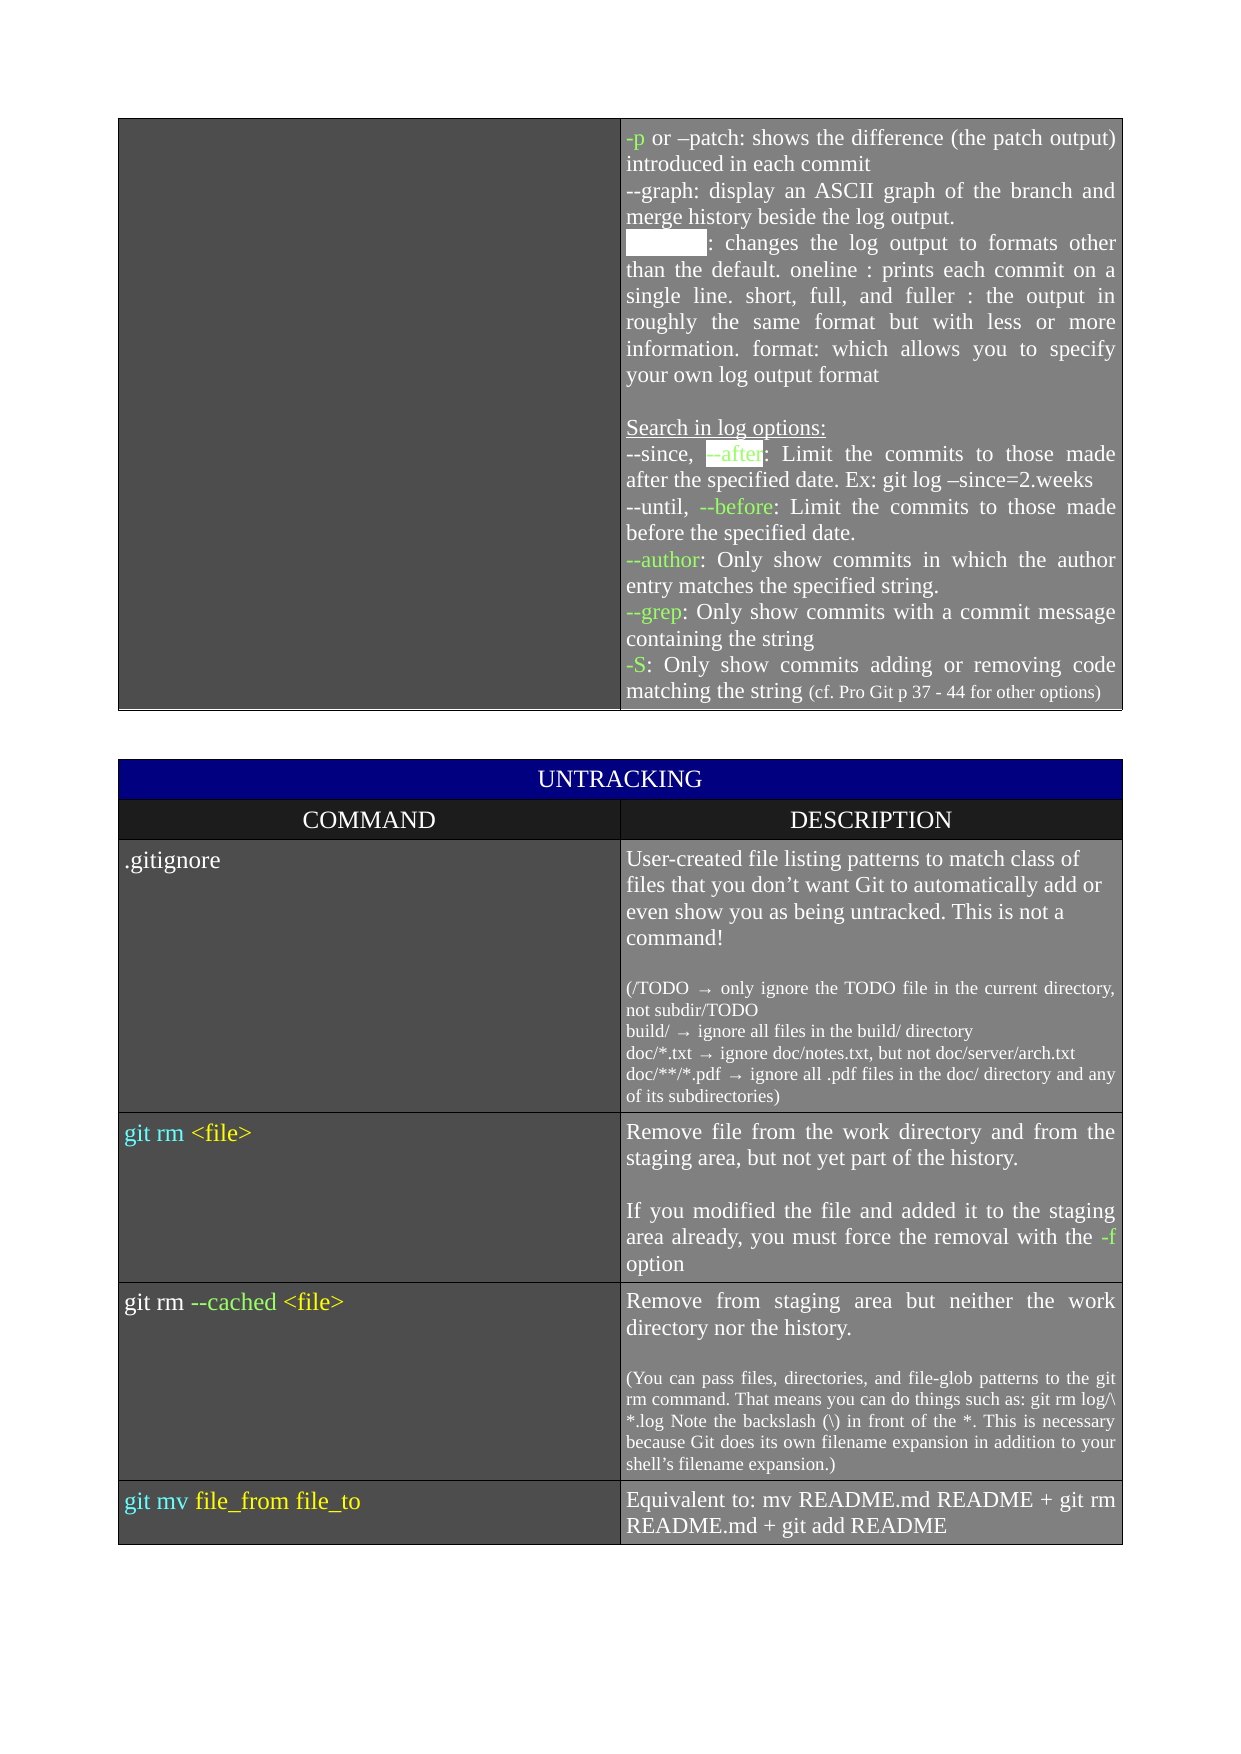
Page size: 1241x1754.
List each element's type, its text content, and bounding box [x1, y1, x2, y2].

table_cell git rm <file> [119, 1113, 620, 1282]
table_cell Equivalent to: mv README.md README + git rm README.md + git add README [621, 1481, 1122, 1544]
table_cell COMMAND [119, 800, 620, 839]
table_cell [119, 119, 620, 709]
table_cell git mv file_from file_to [119, 1481, 620, 1544]
table_header UNTRACKING [119, 760, 1122, 799]
table_cell User-created file listing patterns to match class of files that you don’t want Git to automatically add or even show you as being untracked. This is not a command! (/TODO → only ignore the TODO file in the current directory, not subdir/TODO build/ → ignore all files in the build/ directory doc/*.txt → ignore doc/notes.txt, but not doc/server/arch.txt doc/**/*.pdf → ignore all .pdf files in the doc/ directory and any of its subdirectories) [621, 840, 1122, 1112]
table_cell git rm --cached <file> [119, 1283, 620, 1480]
table_cell Remove file from the work directory and from the staging area, but not yet part of the history. If you modified the file and added it to the staging area already, you must force the removal with the -f option [621, 1113, 1122, 1282]
table_cell Remove from staging area but neither the work directory nor the history. (You can pass files, directories, and file-glob patterns to the git rm command. That means you can do things such as: git rm log/\*.log Note the backslash (\) in front of the *. This is necessary because Git does its own filename expansion in addition to your shell’s filename expansion.) [621, 1283, 1122, 1480]
table_cell -p or –patch: shows the difference (the patch output) introduced in each commit --graph: display an ASCII graph of the branch and merge history beside the log output. --pretty=: changes the log output to formats other than the default. oneline : prints each commit on a single line. short, full, and fuller : the output in roughly the same format but with less or more information. format: which allows you to specify your own log output format Search in log options: --since, --after: Limit the commits to those made after the specified date. Ex: git log –since=2.weeks --until, --before: Limit the commits to those made before the specified date. --author: Only show commits in which the author entry matches the specified string. --grep: Only show commits with a commit message containing the string -S: Only show commits adding or removing code matching the string (cf. Pro Git p 37 - 44 for other options) [621, 119, 1122, 709]
table_cell .gitignore [119, 840, 620, 1112]
table_cell DESCRIPTION [621, 800, 1122, 839]
